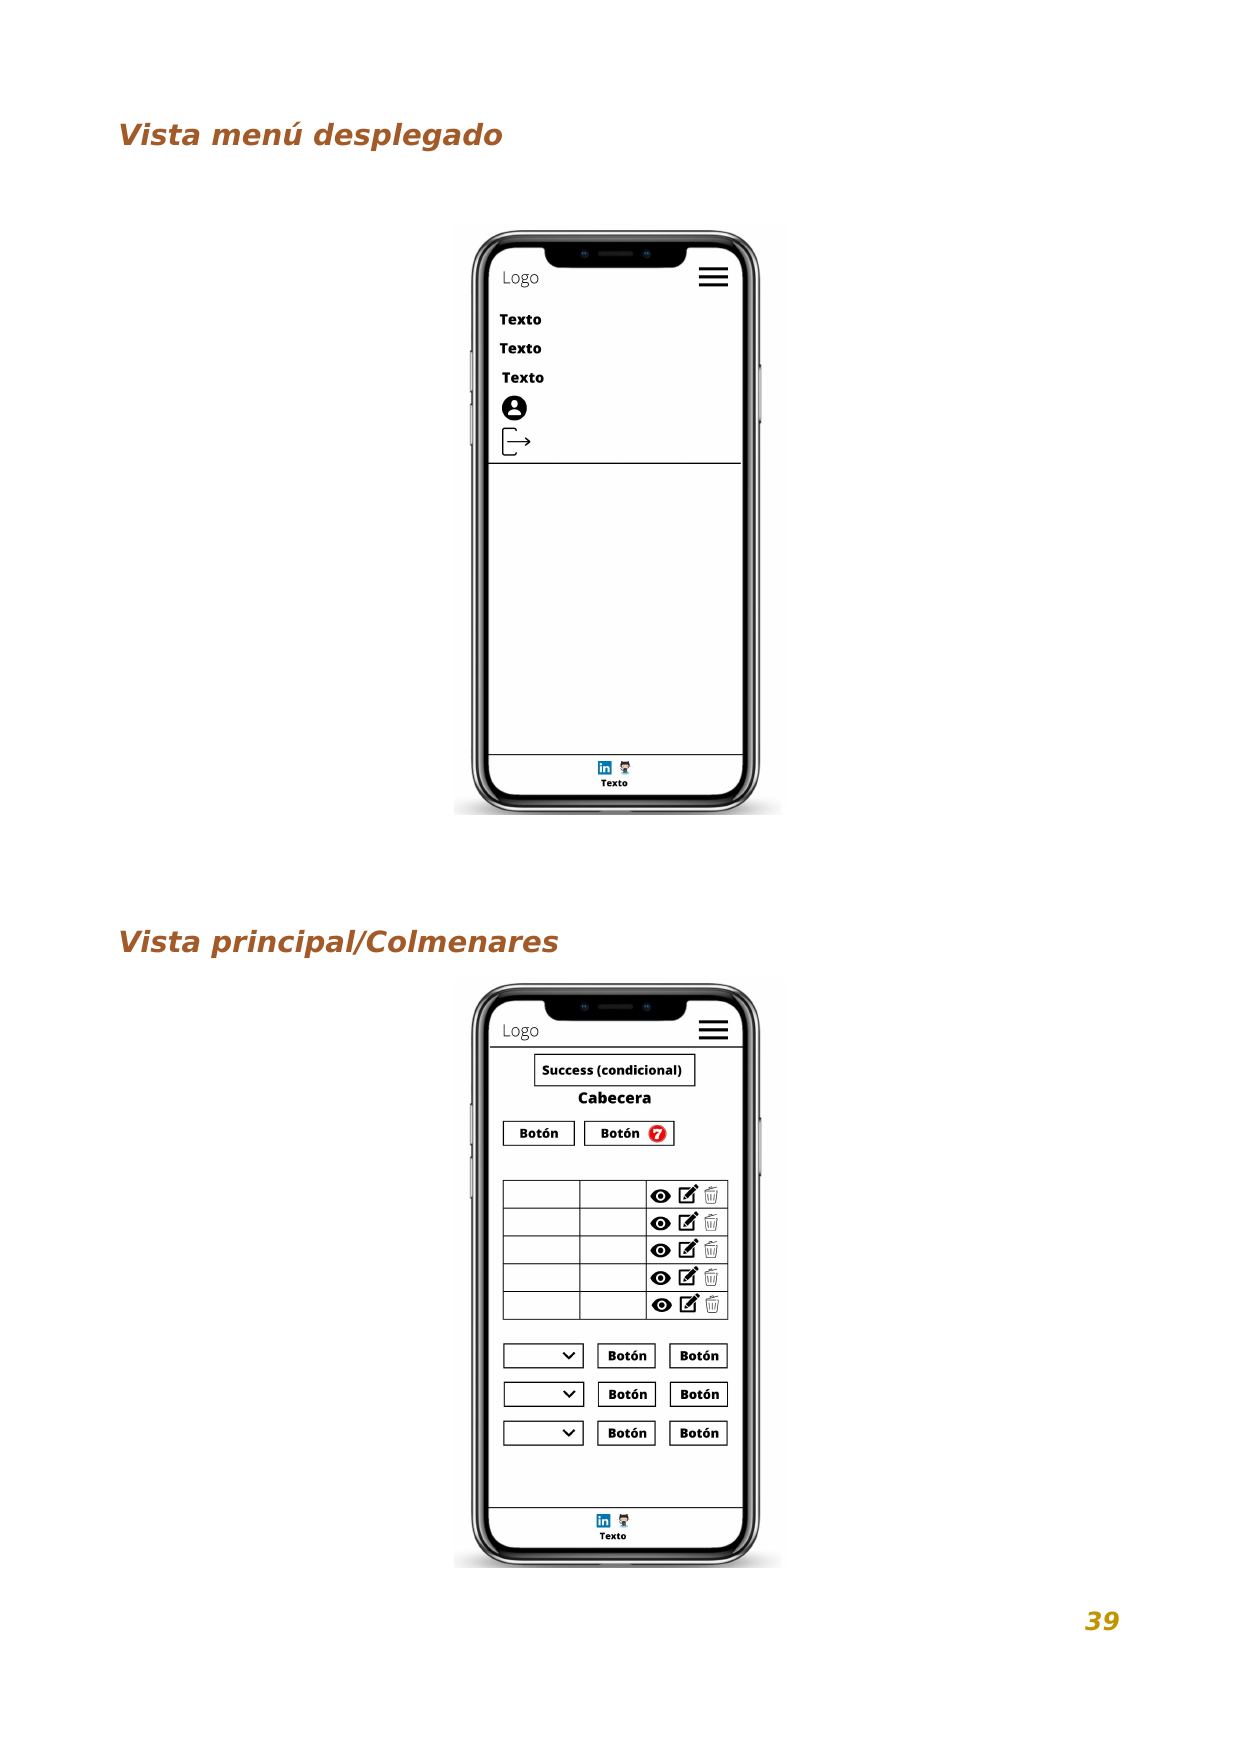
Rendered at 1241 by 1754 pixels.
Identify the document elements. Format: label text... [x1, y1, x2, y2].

picture [453, 224, 787, 815]
subtitle Vista principal/Colmenares [118, 926, 1122, 959]
subtitle Vista menú desplegado [118, 118, 1122, 152]
picture [453, 977, 787, 1568]
